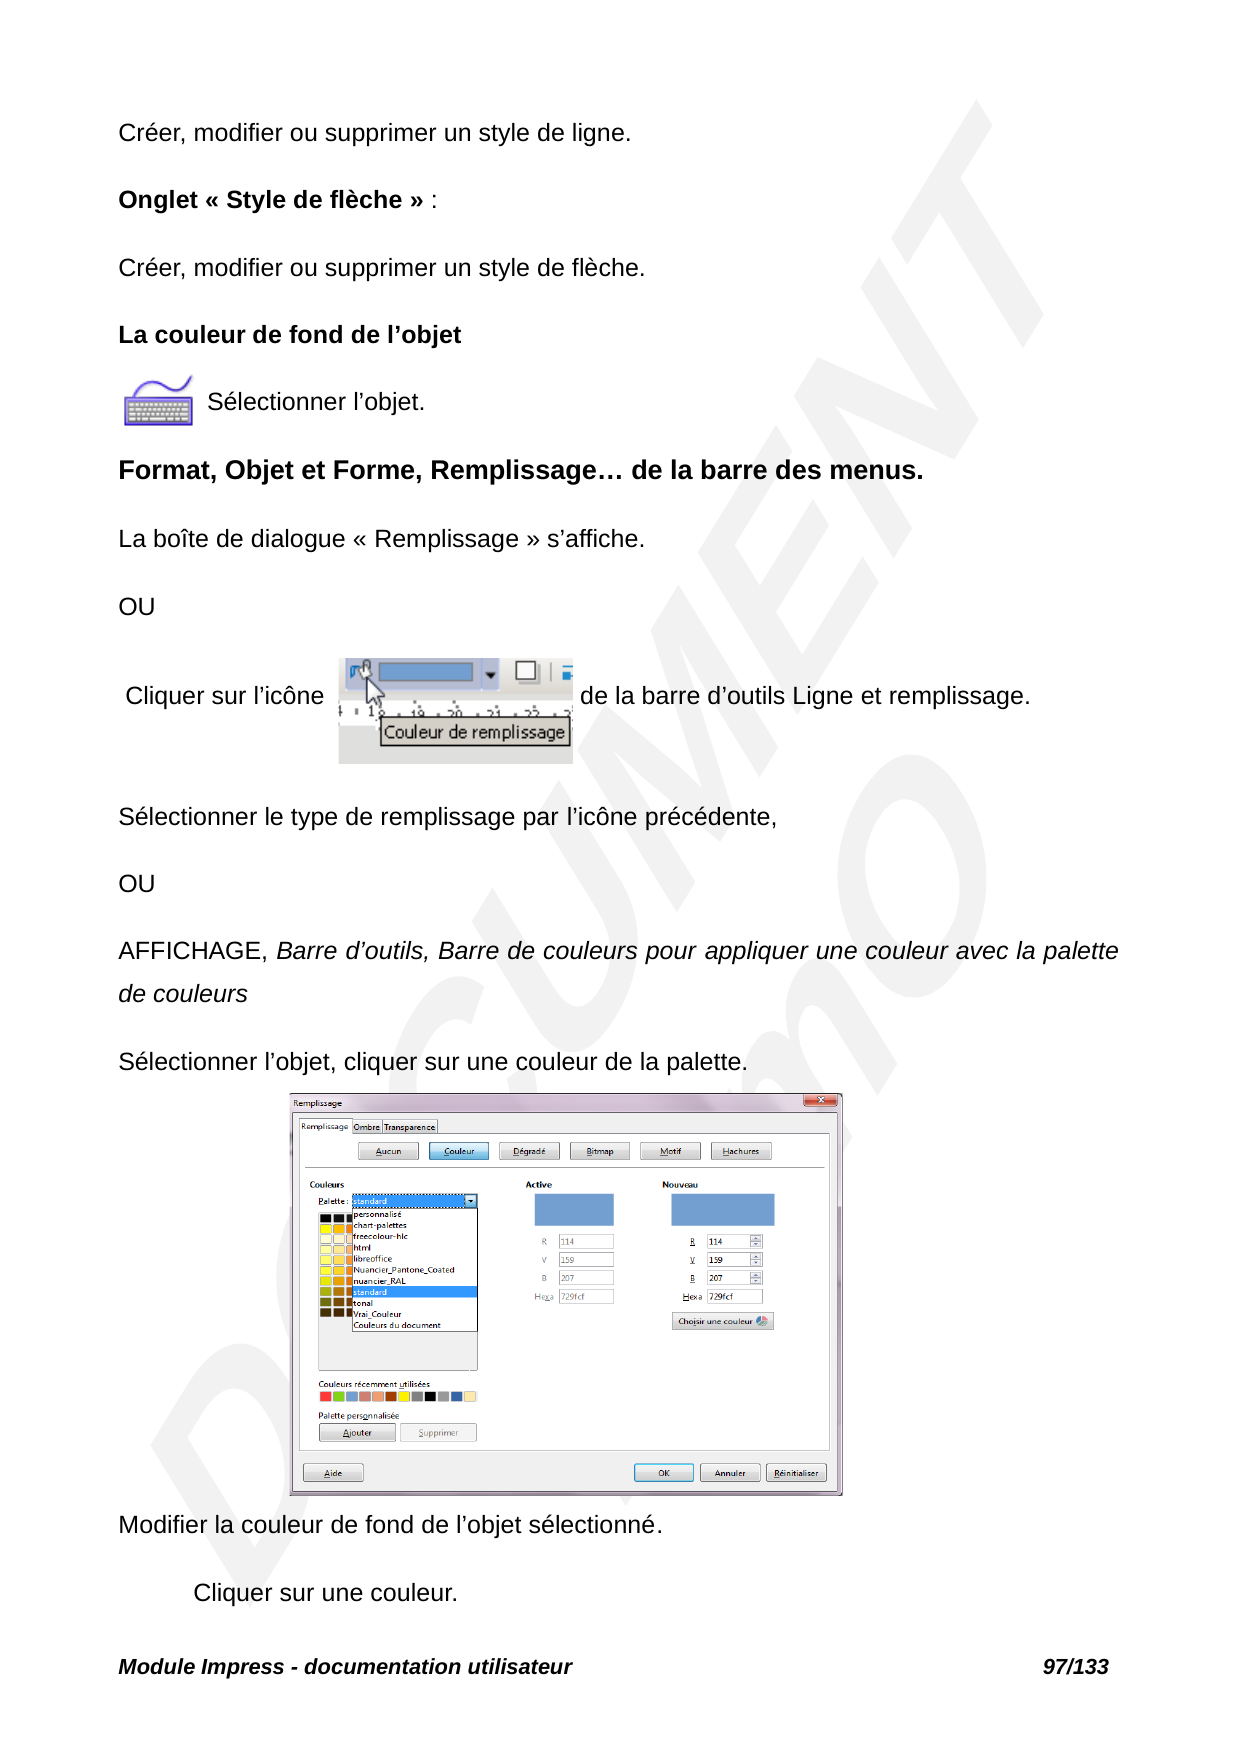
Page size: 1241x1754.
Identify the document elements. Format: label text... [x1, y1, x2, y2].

text Créer, modifier ou supprimer un style de ligne. [118, 118, 1122, 147]
text Créer, modifier ou supprimer un style de flèche. [118, 252, 1122, 281]
text Sélectionner le type de remplissage par l’icône précédente, [118, 801, 1122, 830]
text OU [118, 591, 1122, 620]
text Sélectionner l’objet. [195, 387, 1122, 416]
text La boîte de dialogue « Remplissage » s’affiche. [118, 524, 1122, 553]
text La couleur de fond de l’objet [118, 319, 1122, 349]
text de la barre d’outils Ligne et remplissage. [573, 658, 1122, 763]
picture [338, 658, 573, 764]
picture [120, 364, 195, 440]
text Modifier la couleur de fond de l’objet sélectionné. [118, 1496, 1122, 1539]
text Cliquer sur l’icône [118, 658, 338, 763]
text OU [118, 868, 1122, 898]
text AFFICHAGE, Barre d’outils, Barre de couleurs pour appliquer une couleur avec la palette de couleurs [118, 936, 1122, 1008]
text Format, Objet et Forme, Remplissage… de la barre des menus. [118, 454, 1122, 485]
text Onglet « Style de flèche » : [118, 185, 1122, 214]
picture [289, 1093, 843, 1496]
text Cliquer sur une couleur. [118, 1577, 1122, 1606]
text Sélectionner l’objet, cliquer sur une couleur de la palette. [118, 1046, 1122, 1076]
